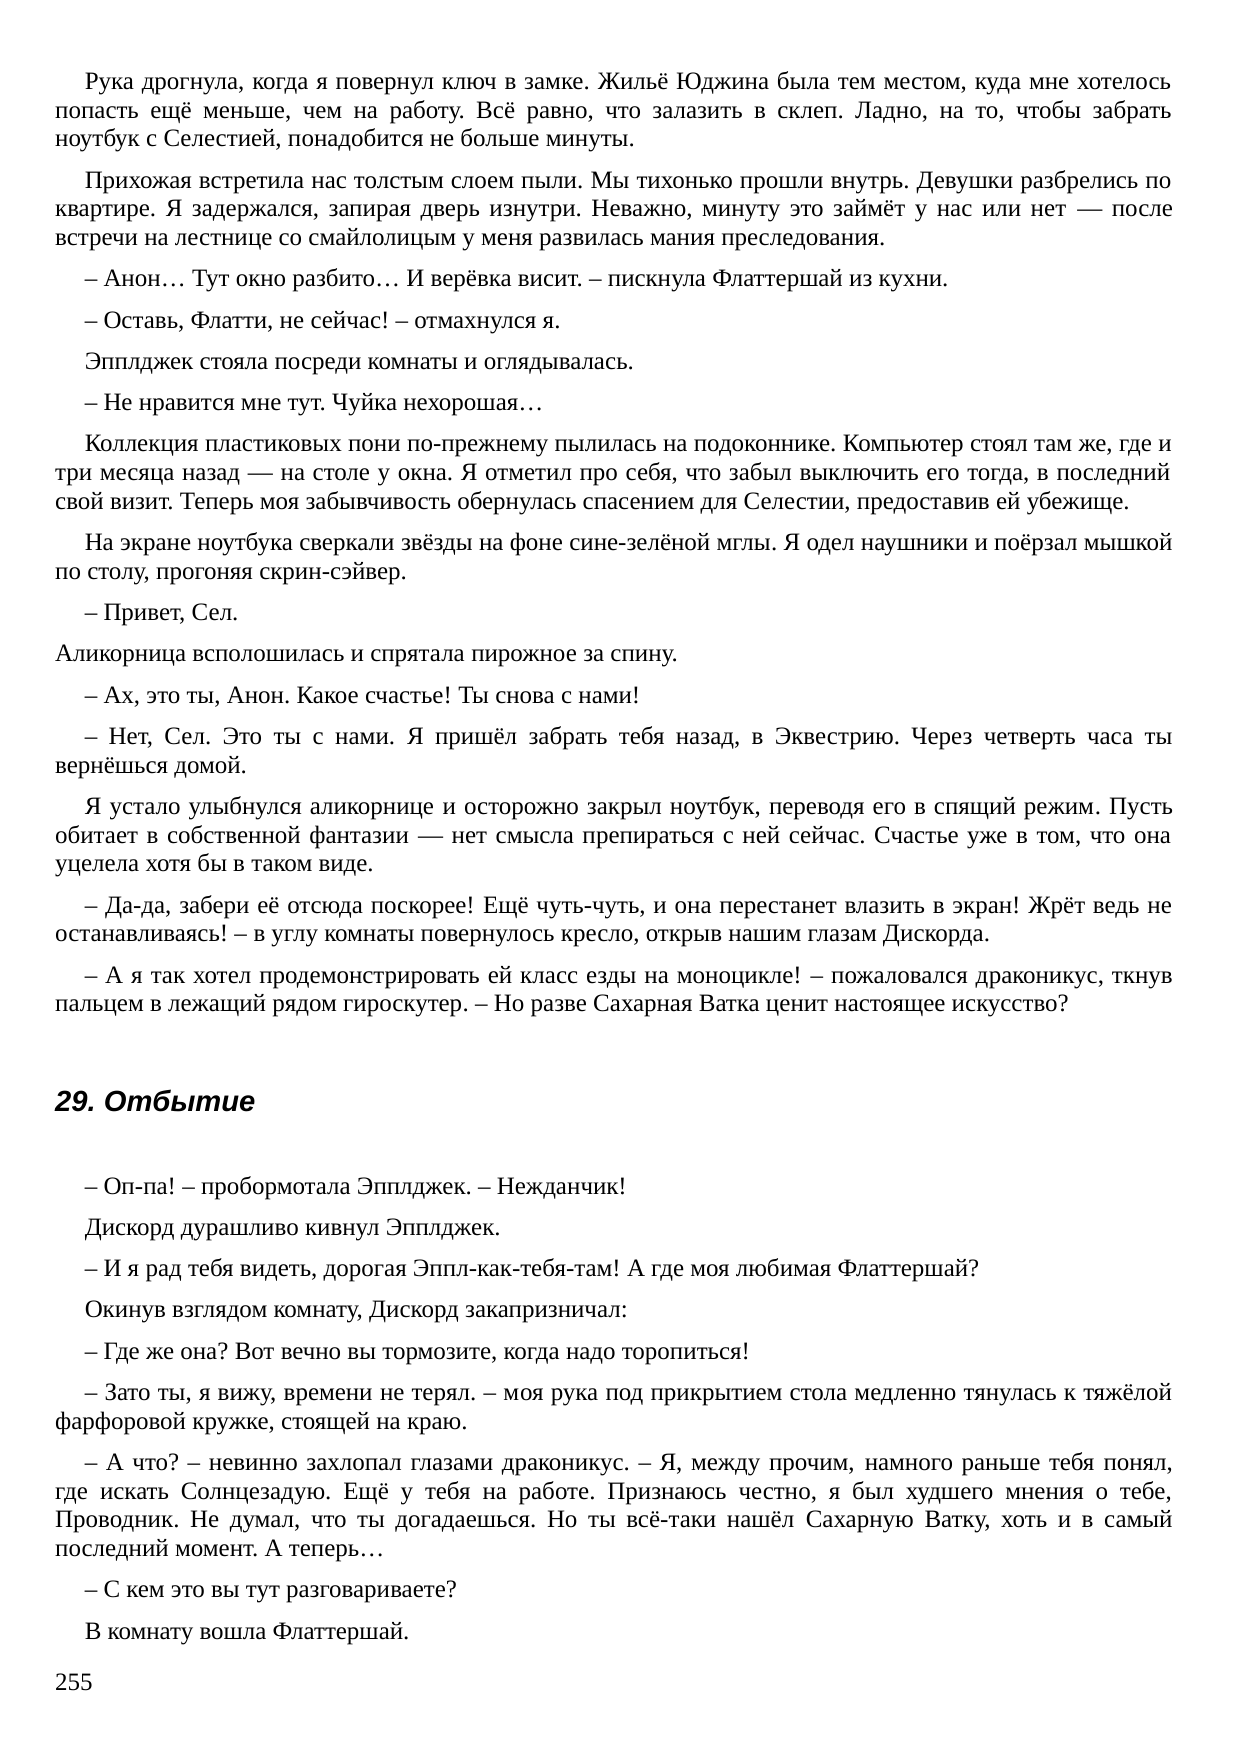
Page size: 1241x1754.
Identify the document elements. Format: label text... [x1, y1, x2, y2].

text Дискорд дурашливо кивнул Эпплджек. [55, 1212, 1173, 1241]
text – А что? – невинно захлопал глазами драконикус. – Я, между прочим, намного раньше тебя понял, где искать Солнцезадую. Ещё у тебя на работе. Признаюсь честно, я был худшего мнения о тебе, Проводник. Не думал, что ты догадаешься. Но ты всё-таки нашёл Сахарную Ватку, хоть и в самый последний момент. А теперь… [55, 1447, 1173, 1562]
text – Не нравится мне тут. Чуйка нехорошая… [55, 387, 1173, 416]
text Аликорница всполошилась и спрятала пирожное за спину. [55, 638, 1173, 667]
text – Оставь, Флатти, не сейчас! – отмахнулся я. [55, 305, 1173, 333]
text – Зато ты, я вижу, времени не терял. – моя рука под прикрытием стола медленно тянулась к тяжёлой фарфоровой кружке, стоящей на краю. [55, 1377, 1173, 1434]
text – Где же она? Вот вечно вы тормозите, когда надо торопиться! [55, 1336, 1173, 1364]
text – С кем это вы тут разговариваете? [55, 1574, 1173, 1603]
text На экране ноутбука сверкали звёзды на фоне сине-зелёной мглы. Я одел наушники и поёрзал мышкой по столу, прогоняя скрин-сэйвер. [55, 527, 1173, 585]
text Окинув взглядом комнату, Дискорд закапризничал: [55, 1294, 1173, 1323]
text – А я так хотел продемонстрировать ей класс езды на моноцикле! – пожаловался драконикус, ткнув пальцем в лежащий рядом гироскутер. – Но разве Сахарная Ватка ценит настоящее искусство? [55, 960, 1173, 1017]
text Прихожая встретила нас толстым слоем пыли. Мы тихонько прошли внутрь. Девушки разбрелись по квартире. Я задержался, запирая дверь изнутри. Неважно, минуту это займёт у нас или нет — после встречи на лестнице со смайлолицым у меня развилась мания преследования. [55, 165, 1173, 251]
text – Анон… Тут окно разбито… И верёвка висит. – пискнула Флаттершай из кухни. [55, 263, 1173, 292]
text Я устало улыбнулся аликорнице и осторожно закрыл ноутбук, переводя его в спящий режим. Пусть обитает в собственной фантазии — нет смысла препираться с ней сейчас. Счастье уже в том, что она уцелела хотя бы в таком виде. [55, 791, 1173, 877]
text Рука дрогнула, когда я повернул ключ в замке. Жильё Юджина была тем местом, куда мне хотелось попасть ещё меньше, чем на работу. Всё равно, что залазить в склеп. Ладно, на то, чтобы забрать ноутбук с Селестией, понадобится не больше минуты. [55, 66, 1173, 152]
text – Нет, Сел. Это ты с нами. Я пришёл забрать тебя назад, в Эквестрию. Через четверть часа ты вернёшься домой. [55, 721, 1173, 778]
text – И я рад тебя видеть, дорогая Эппл-как-тебя-там! А где моя любимая Флаттершай? [55, 1253, 1173, 1282]
text – Оп-па! – пробормотала Эпплджек. – Нежданчик! [55, 1171, 1173, 1199]
text – Привет, Сел. [55, 597, 1173, 626]
subtitle 29. Отбытие [55, 1083, 1173, 1117]
text Коллекция пластиковых пони по-прежнему пылилась на подоконнике. Компьютер стоял там же, где и три месяца назад — на столе у окна. Я отметил про себя, что забыл выключить его тогда, в последний свой визит. Теперь моя забывчивость обернулась спасением для Селестии, предоставив ей убежище. [55, 428, 1173, 515]
text – Ах, это ты, Анон. Какое счастье! Ты снова с нами! [55, 680, 1173, 708]
text – Да-да, забери её отсюда поскорее! Ещё чуть-чуть, и она перестанет влазить в экран! Жрёт ведь не останавливаясь! – в углу комнаты повернулось кресло, открыв нашим глазам Дискорда. [55, 890, 1173, 947]
text Эпплджек стояла посреди комнаты и оглядывалась. [55, 346, 1173, 375]
text В комнату вошла Флаттершай. [55, 1616, 1173, 1644]
